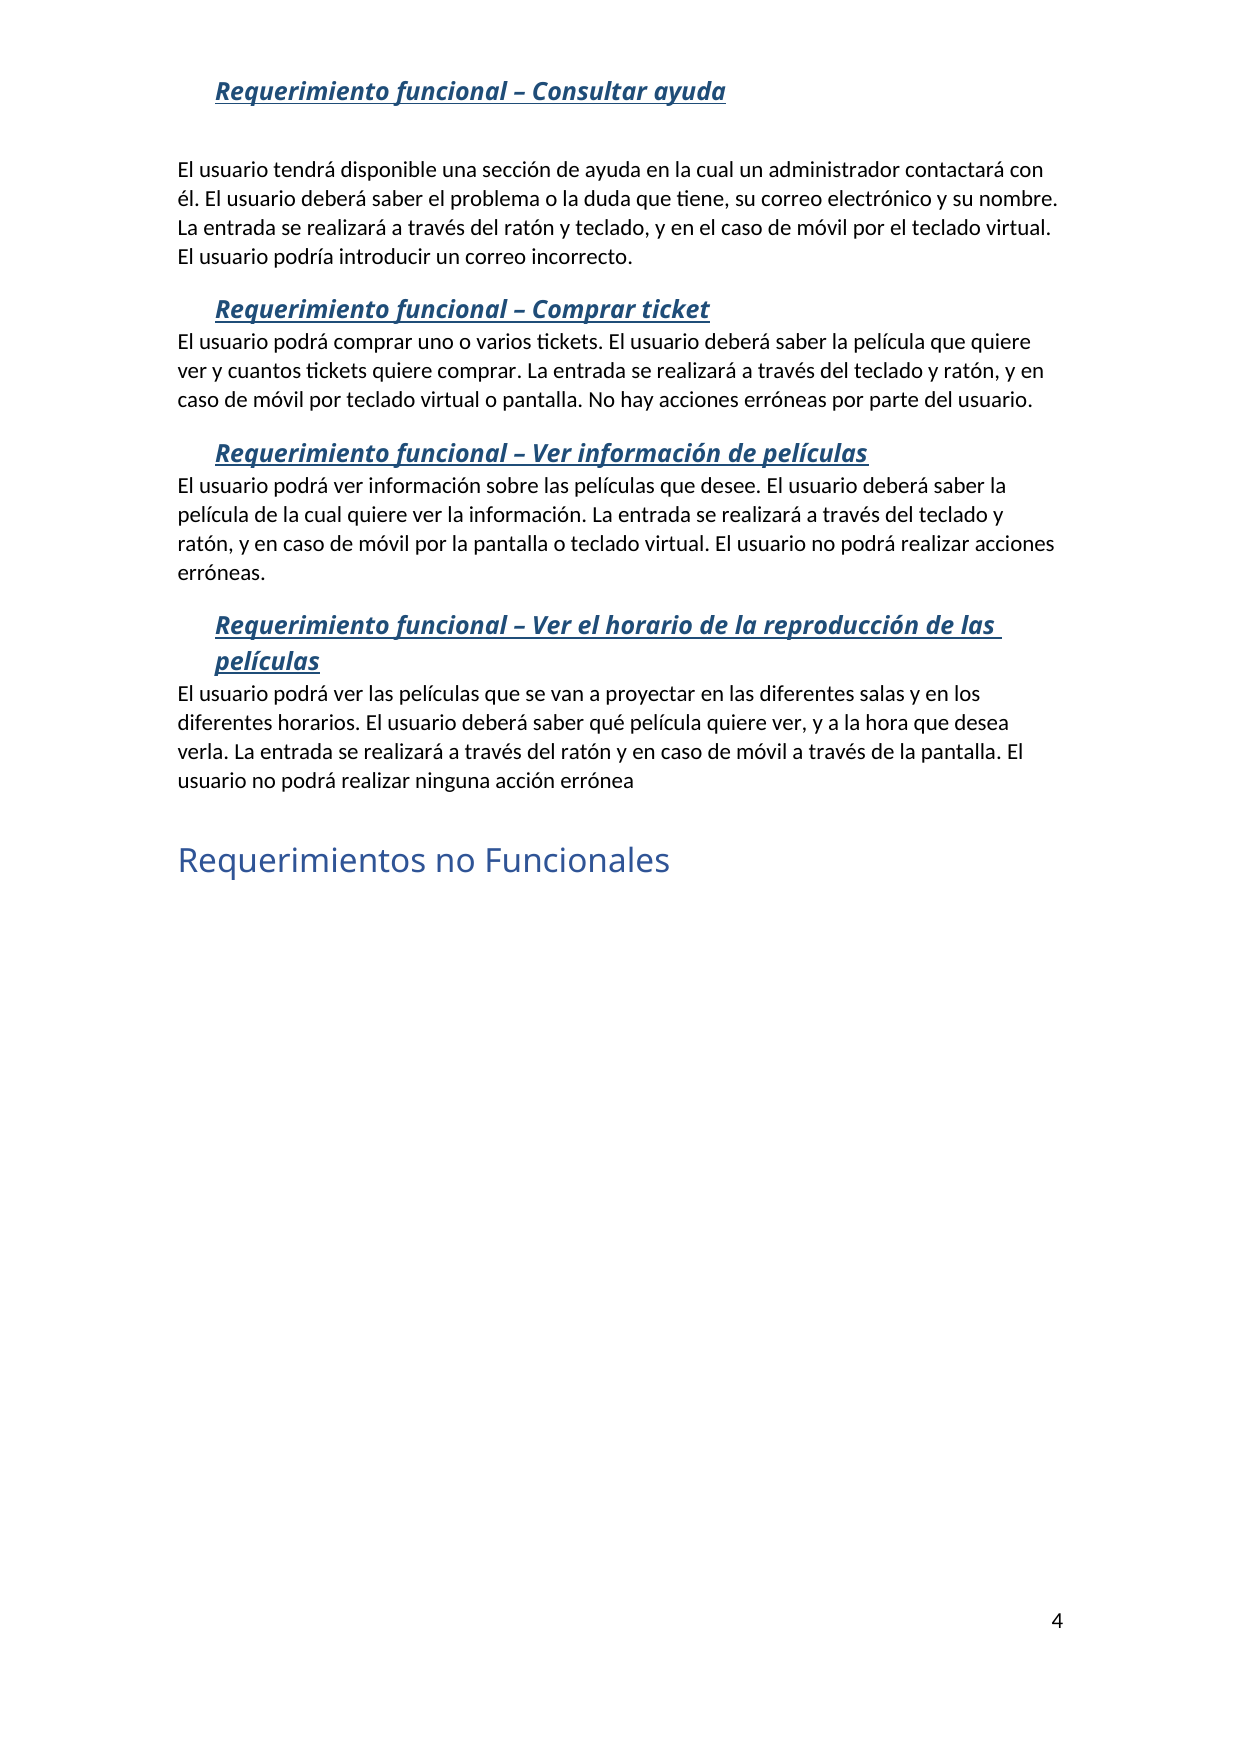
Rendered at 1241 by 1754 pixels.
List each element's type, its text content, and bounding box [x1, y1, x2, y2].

subtitle Requerimientos no Funcionales [177, 837, 1063, 882]
subtitle Requerimiento funcional – Ver el horario de la reproducción de las películas [215, 608, 1063, 677]
text El usuario podrá ver información sobre las películas que desee. El usuario deberá saber la película de la cual quiere ver la información. La entrada se realizará a través del teclado y ratón, y en caso de móvil por la pantalla o teclado virtual. El usuario no podrá realizar acciones erróneas. [177, 471, 1063, 586]
subtitle Requerimiento funcional – Ver información de películas [215, 435, 1063, 469]
text El usuario podrá comprar uno o varios tickets. El usuario deberá saber la película que quiere ver y cuantos tickets quiere comprar. La entrada se realizará a través del teclado y ratón, y en caso de móvil por teclado virtual o pantalla. No hay acciones erróneas por parte del usuario. [177, 327, 1063, 413]
subtitle Requerimiento funcional – Comprar ticket [215, 292, 1063, 326]
text El usuario tendrá disponible una sección de ayuda en la cual un administrador contactará con él. El usuario deberá saber el problema o la duda que tiene, su correo electrónico y su nombre. La entrada se realizará a través del ratón y teclado, y en el caso de móvil por el teclado virtual. El usuario podría introducir un correo incorrecto. [177, 155, 1063, 270]
text El usuario podrá ver las películas que se van a proyectar en las diferentes salas y en los diferentes horarios. El usuario deberá saber qué película quiere ver, y a la hora que desea verla. La entrada se realizará a través del ratón y en caso de móvil a través de la pantalla. El usuario no podrá realizar ninguna acción errónea [177, 679, 1063, 794]
subtitle Requerimiento funcional – Consultar ayuda [215, 74, 1063, 108]
